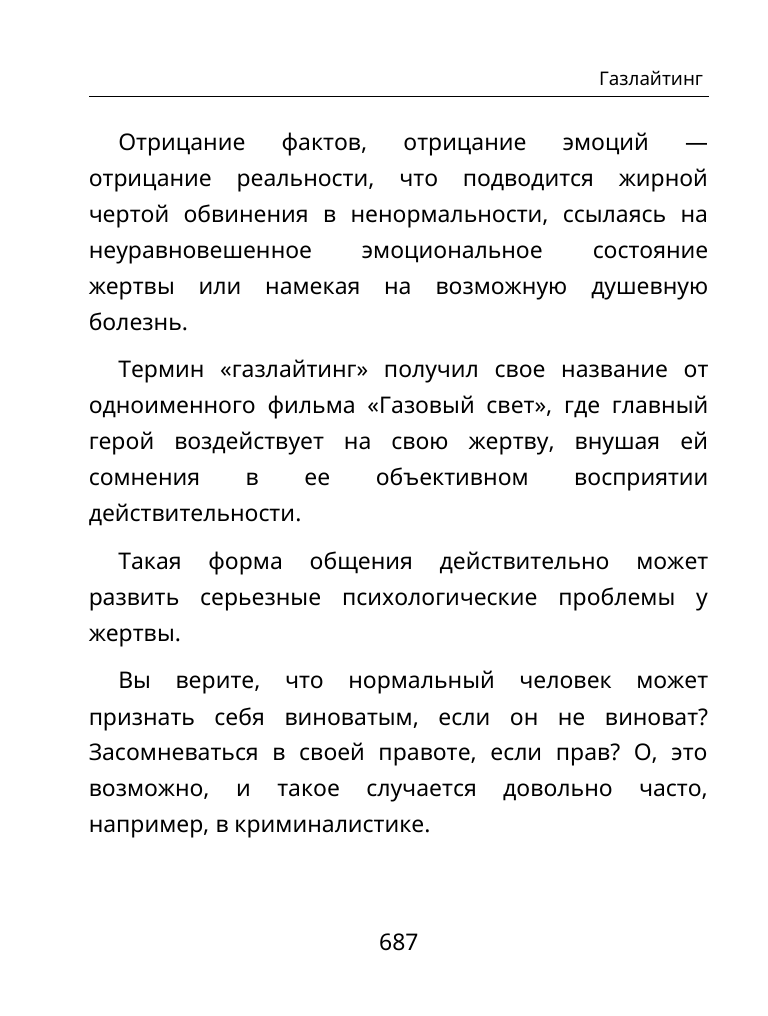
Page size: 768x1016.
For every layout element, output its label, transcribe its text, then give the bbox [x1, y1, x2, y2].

text Термин «газлайтинг» получил свое название от одноименного фильма «Газовый свет», где главный герой воздействует на свою жертву, внушая ей сомнения в ее объективном восприятии действительности. [88, 353, 709, 528]
text Вы верите, что нормальный человек может признать себя виноватым, если он не виноват? Засомневаться в своей правоте, если прав? О, это возможно, и такое случается довольно часто, например, в криминалистике. [88, 664, 709, 839]
text Такая форма общения действительно может развить серьезные психологические проблемы у жертвы. [88, 545, 709, 648]
text Отрицание фактов, отрицание эмоций — отрицание реальности, что подводится жирной чертой обвинения в ненормальности, ссылаясь на неуравновешенное эмоциональное состояние жертвы или намекая на возможную душевную болезнь. [88, 126, 709, 337]
